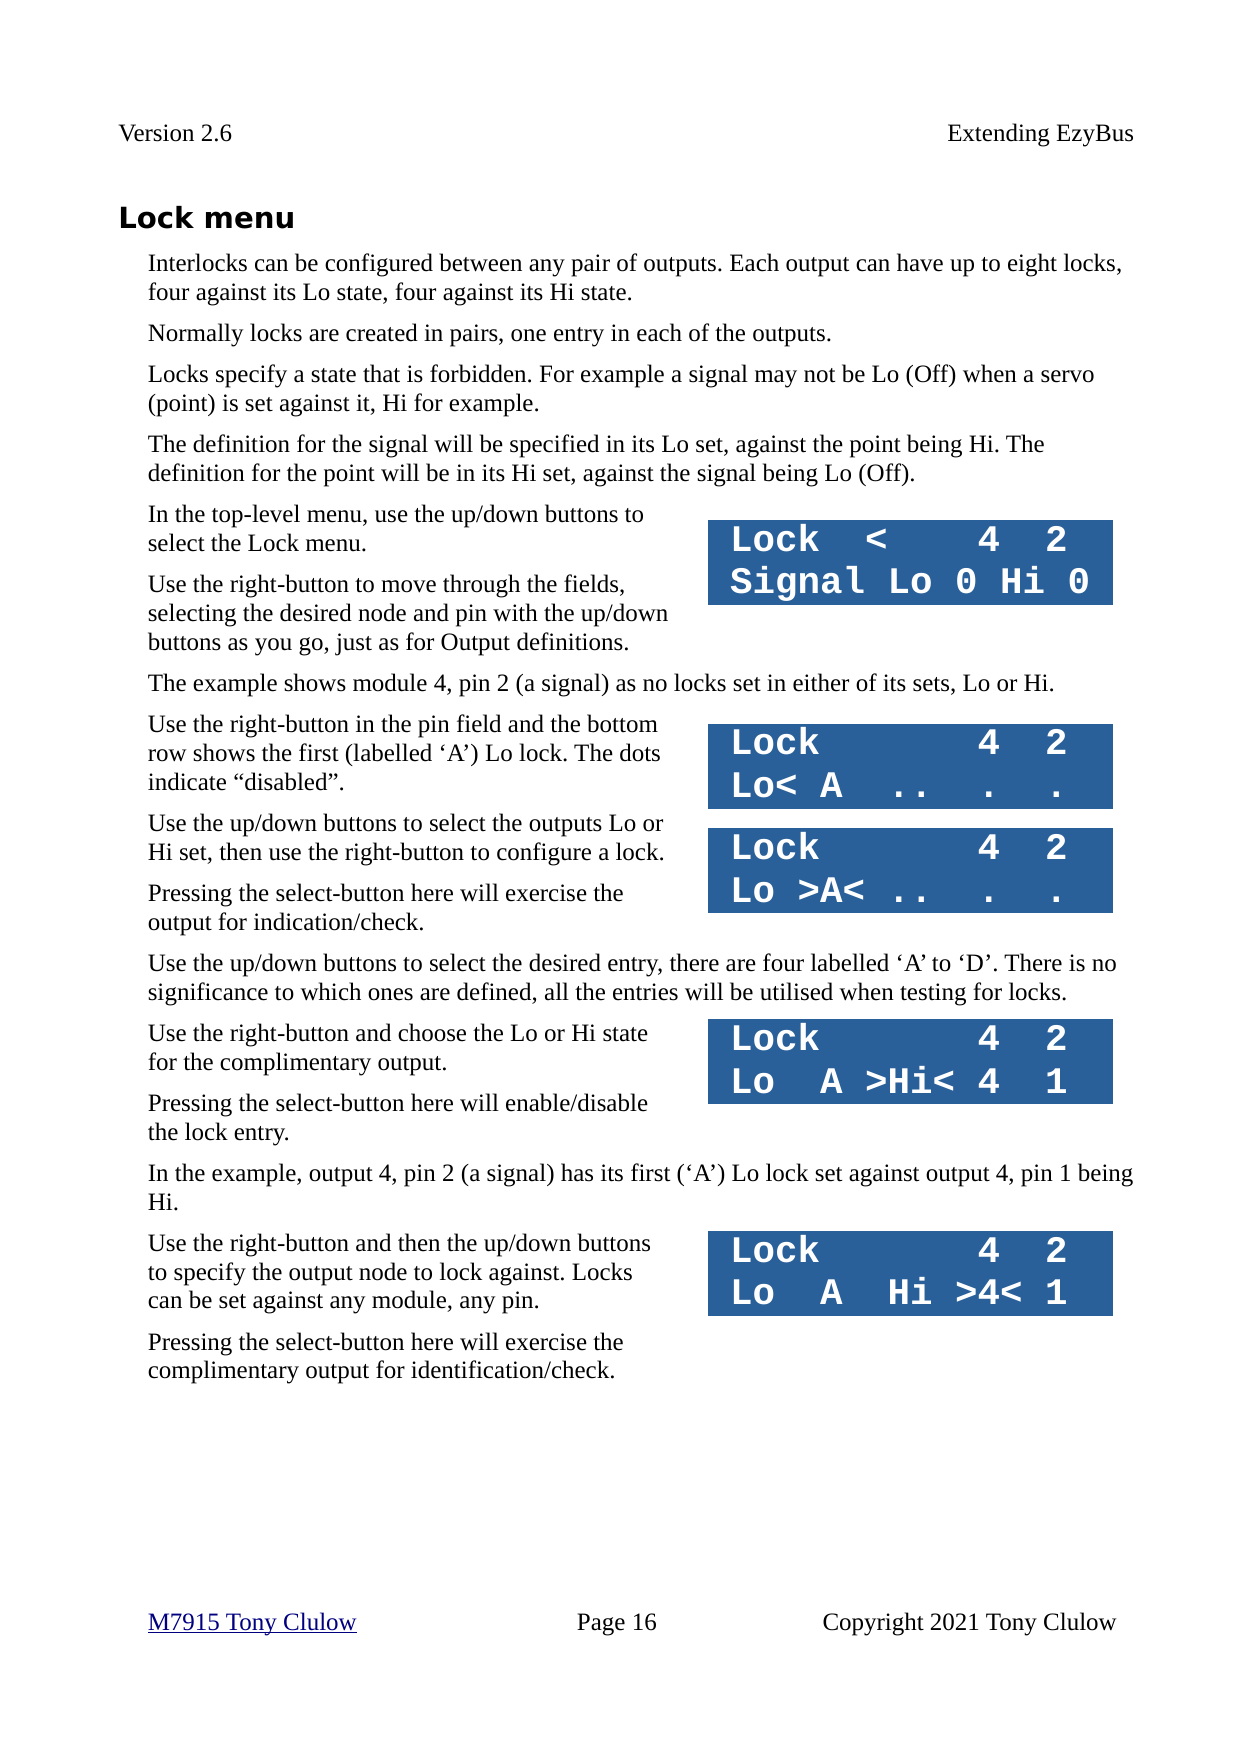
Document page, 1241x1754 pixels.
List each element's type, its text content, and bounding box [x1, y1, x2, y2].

text Use the right-button and then the up/down buttons to specify the output node to lock against. Locks can be set against any module, any pin. [148, 1228, 1134, 1314]
text Pressing the select-button here will exercise the output for indication/check. [148, 878, 1134, 935]
text In the example, output 4, pin 2 (a signal) has its first (‘A’) Lo lock set against output 4, pin 1 being Hi. [148, 1158, 1134, 1215]
text The example shows module 4, pin 2 (a signal) as no locks set in either of its sets, Lo or Hi. [148, 668, 1134, 697]
text Normally locks are created in pairs, one entry in each of the outputs. [148, 318, 1134, 347]
text Use the up/down buttons to select the desired entry, there are four labelled ‘A’ to ‘D’. There is no significance to which ones are defined, all the entries will be utilised when testing for locks. [148, 948, 1134, 1005]
text Use the right-button in the pin field and the bottom row shows the first (labelled ‘A’) Lo lock. The dots indicate “disabled”. [148, 709, 1134, 795]
text Interlocks can be configured between any pair of outputs. Each output can have up to eight locks, four against its Lo state, four against its Hi state. [148, 248, 1134, 305]
text Pressing the select-button here will enable/disable the lock entry. [148, 1088, 1134, 1145]
subtitle Lock menu [118, 201, 1134, 235]
text The definition for the signal will be specified in its Lo set, against the point being Hi. The definition for the point will be in its Hi set, against the signal being Lo (Off). [148, 429, 1134, 487]
text Locks specify a state that is forbidden. For example a signal may not be Lo (Off) when a servo (point) is set against it, Hi for example. [148, 359, 1134, 417]
text Use the up/down buttons to select the outputs Lo or Hi set, then use the right-button to configure a lock. [148, 808, 1134, 865]
text Use the right-button to move through the fields, selecting the desired node and pin with the up/down buttons as you go, just as for Output definitions. [148, 569, 1134, 655]
text Pressing the select-button here will exercise the complimentary output for identification/check. [148, 1327, 1134, 1384]
text Use the right-button and choose the Lo or Hi state for the complimentary output. [148, 1018, 1134, 1075]
text In the top-level menu, use the up/down buttons to select the Lock menu. [148, 499, 1134, 557]
